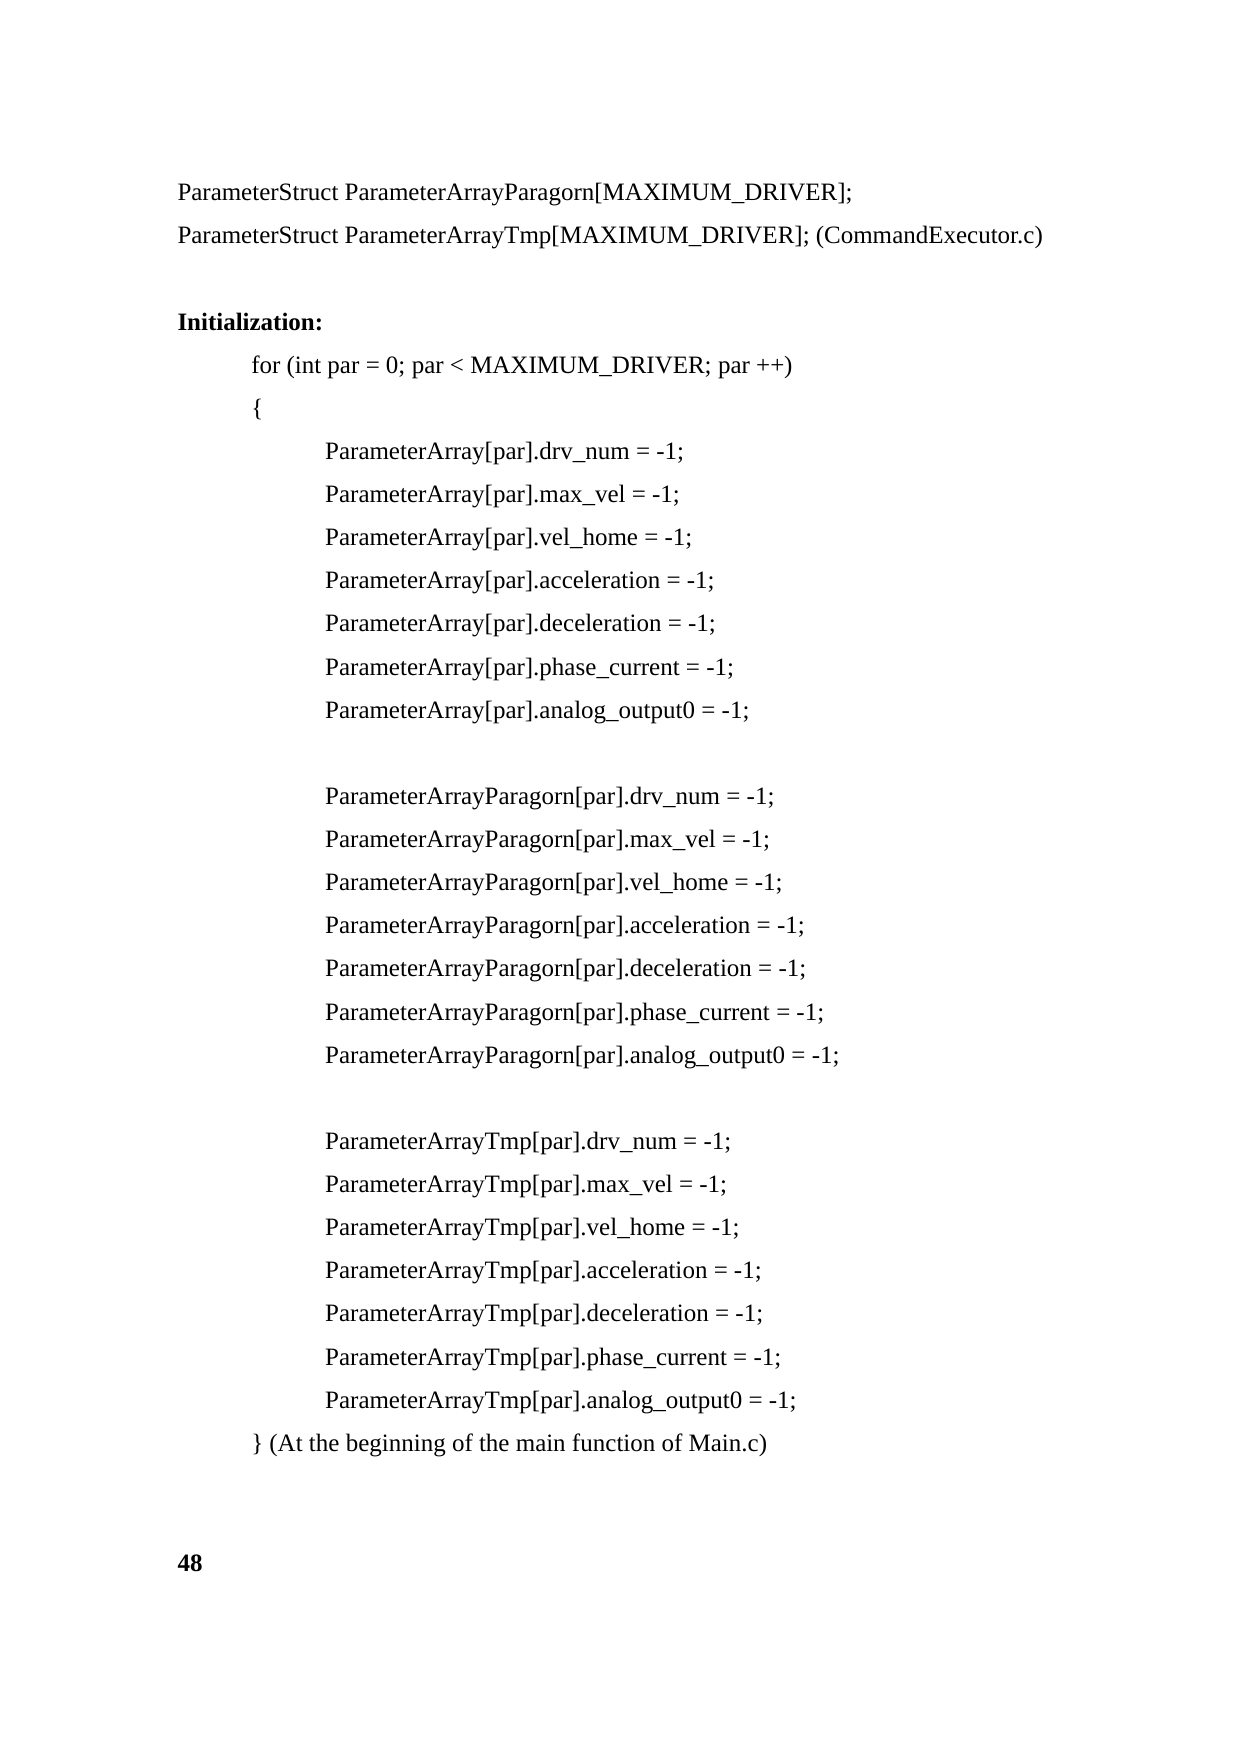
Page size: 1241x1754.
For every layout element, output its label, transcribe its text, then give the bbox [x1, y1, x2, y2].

text { [177, 393, 1063, 422]
text ParameterArray[par].max_vel = -1; [177, 479, 1063, 508]
text ParameterStruct ParameterArrayTmp[MAXIMUM_DRIVER]; (CommandExecutor.c) [177, 220, 1063, 249]
text for (int par = 0; par < MAXIMUM_DRIVER; par ++) [177, 350, 1063, 378]
text ParameterArrayParagorn[par].analog_output0 = -1; [177, 1040, 1063, 1068]
text Initialization: [177, 307, 1063, 335]
text ParameterArrayTmp[par].deceleration = -1; [177, 1298, 1063, 1327]
text ParameterArrayTmp[par].vel_home = -1; [177, 1212, 1063, 1241]
text } (At the beginning of the main function of Main.c) [177, 1428, 1063, 1457]
text ParameterArrayParagorn[par].drv_num = -1; [177, 781, 1063, 810]
text ParameterArray[par].analog_output0 = -1; [177, 695, 1063, 723]
text ParameterStruct ParameterArrayParagorn[MAXIMUM_DRIVER]; [177, 177, 1063, 206]
text ParameterArrayParagorn[par].deceleration = -1; [177, 953, 1063, 982]
text ParameterArray[par].phase_current = -1; [177, 652, 1063, 680]
text ParameterArrayParagorn[par].max_vel = -1; [177, 824, 1063, 853]
text ParameterArrayTmp[par].max_vel = -1; [177, 1169, 1063, 1198]
text ParameterArrayTmp[par].acceleration = -1; [177, 1255, 1063, 1284]
text ParameterArray[par].drv_num = -1; [177, 436, 1063, 465]
text ParameterArrayTmp[par].analog_output0 = -1; [177, 1385, 1063, 1413]
text ParameterArray[par].acceleration = -1; [177, 565, 1063, 594]
text ParameterArray[par].vel_home = -1; [177, 522, 1063, 551]
text ParameterArrayParagorn[par].vel_home = -1; [177, 867, 1063, 896]
text ParameterArrayTmp[par].phase_current = -1; [177, 1342, 1063, 1370]
text ParameterArrayTmp[par].drv_num = -1; [177, 1126, 1063, 1155]
text ParameterArrayParagorn[par].phase_current = -1; [177, 997, 1063, 1025]
text ParameterArray[par].deceleration = -1; [177, 608, 1063, 637]
text ParameterArrayParagorn[par].acceleration = -1; [177, 910, 1063, 939]
